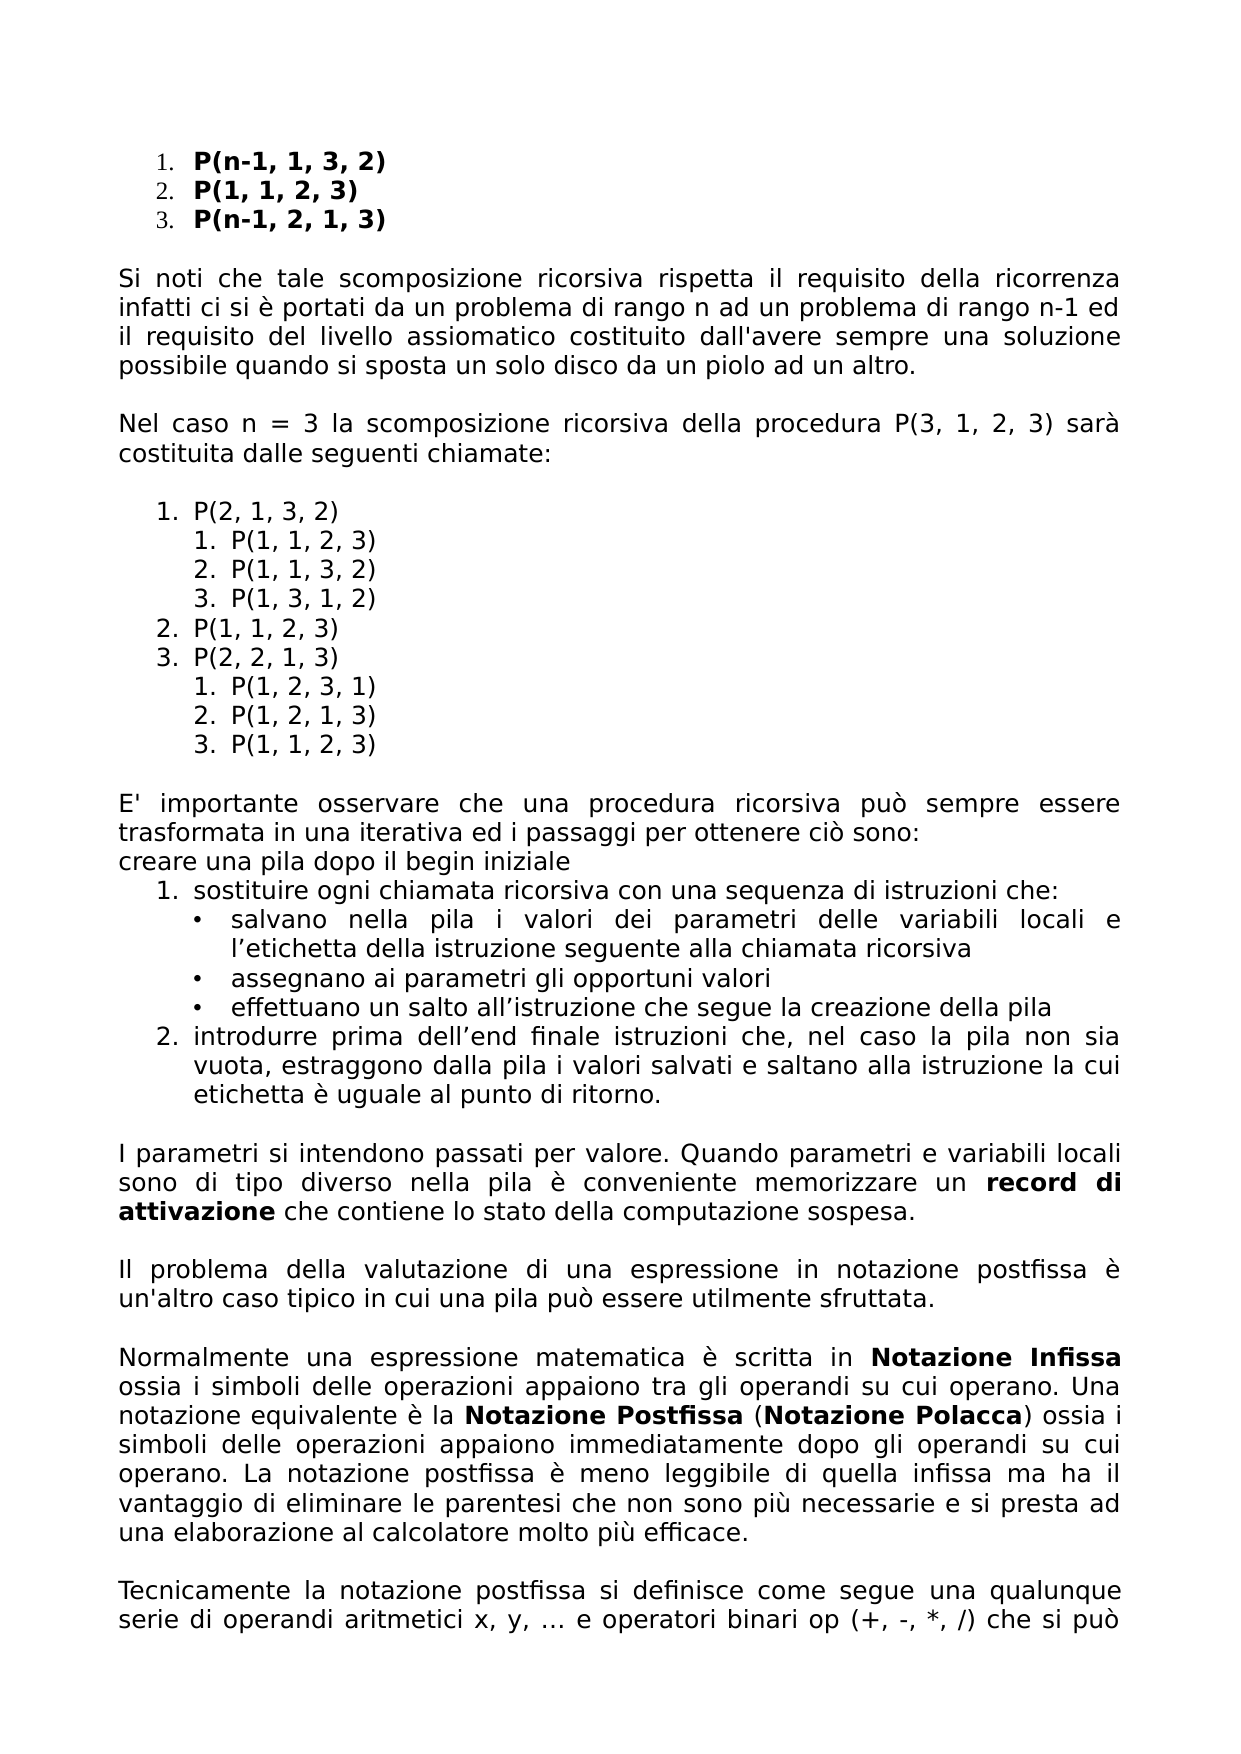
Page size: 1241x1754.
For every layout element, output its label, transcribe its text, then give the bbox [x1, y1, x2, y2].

list P(1, 1, 2, 3) [193, 526, 1122, 556]
text Si noti che tale scomposizione ricorsiva rispetta il requisito della ricorrenza infatti ci si è portati da un problema di rango n ad un problema di rango n-1 ed il requisito del livello assiomatico costituito dall'avere sempre una soluzione possibile quando si sposta un solo disco da un piolo ad un altro. [118, 264, 1122, 381]
list P(2, 2, 1, 3) [156, 643, 1122, 672]
list P(n-1, 1, 3, 2) [156, 147, 1122, 176]
list P(1, 1, 2, 3) [193, 731, 1122, 760]
text Nel caso n = 3 la scomposizione ricorsiva della procedura P(3, 1, 2, 3) sarà costituita dalle seguenti chiamate: [118, 410, 1122, 468]
list P(n-1, 2, 1, 3) [156, 205, 1122, 235]
list P(1, 1, 2, 3) [156, 176, 1122, 205]
list P(1, 1, 3, 2) [193, 556, 1122, 585]
list P(2, 1, 3, 2) [156, 497, 1122, 526]
text Normalmente una espressione matematica è scritta in Notazione Infissa ossia i simboli delle operazioni appaiono tra gli operandi su cui operano. Una notazione equivalente è la Notazione Postfissa (Notazione Polacca) ossia i simboli delle operazioni appaiono immediatamente dopo gli operandi su cui operano. La notazione postfissa è meno leggibile di quella infissa ma ha il vantaggio di eliminare le parentesi che non sono più necessarie e si presta ad una elaborazione al calcolatore molto più efficace. [118, 1343, 1122, 1547]
list P(1, 1, 2, 3) [156, 614, 1122, 643]
list salvano nella pila i valori dei parametri delle variabili locali e l’etichetta della istruzione seguente alla chiamata ricorsiva [193, 906, 1122, 964]
list P(1, 2, 3, 1) [193, 672, 1122, 701]
text creare una pila dopo il begin iniziale [118, 847, 1122, 876]
text I parametri si intendono passati per valore. Quando parametri e variabili locali sono di tipo diverso nella pila è conveniente memorizzare un record di attivazione che contiene lo stato della computazione sospesa. [118, 1139, 1122, 1226]
list introdurre prima dell’end finale istruzioni che, nel caso la pila non sia vuota, estraggono dalla pila i valori salvati e saltano alla istruzione la cui etichetta è uguale al punto di ritorno. [156, 1022, 1122, 1110]
list P(1, 3, 1, 2) [193, 585, 1122, 614]
list sostituire ogni chiamata ricorsiva con una sequenza di istruzioni che: [156, 876, 1122, 906]
text Il problema della valutazione di una espressione in notazione postfissa è un'altro caso tipico in cui una pila può essere utilmente sfruttata. [118, 1256, 1122, 1314]
list P(1, 2, 1, 3) [193, 701, 1122, 731]
text Tecnicamente la notazione postfissa si definisce come segue una qualunque serie di operandi aritmetici x, y, … e operatori binari op (+, -, *, /) che si può [118, 1576, 1122, 1635]
list assegnano ai parametri gli opportuni valori [193, 964, 1122, 993]
list effettuano un salto all’istruzione che segue la creazione della pila [193, 993, 1122, 1022]
text E' importante osservare che una procedura ricorsiva può sempre essere trasformata in una iterativa ed i passaggi per ottenere ciò sono: [118, 789, 1122, 847]
